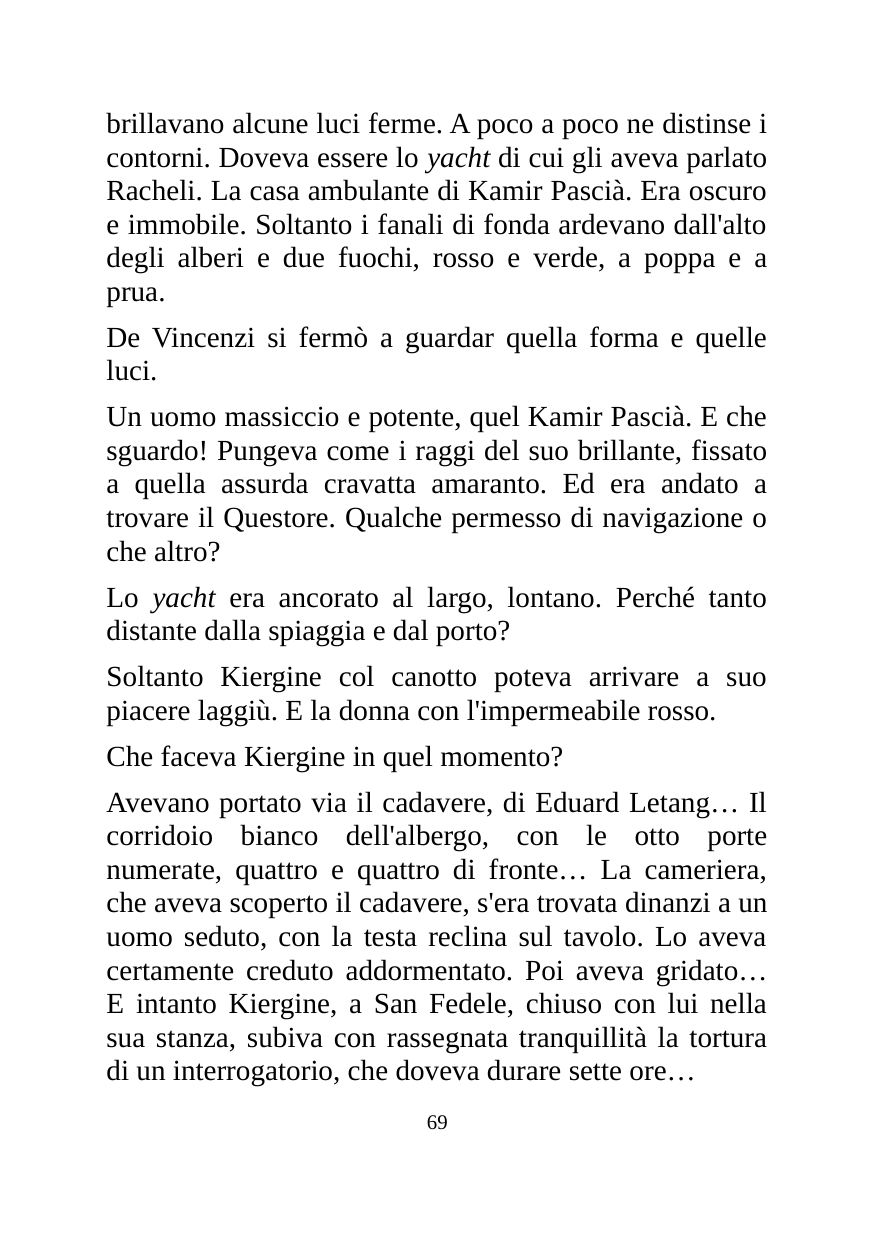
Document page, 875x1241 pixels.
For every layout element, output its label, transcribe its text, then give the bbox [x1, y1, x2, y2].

text Soltanto Kiergine col canotto poteva arrivare a suo piacere laggiù. E la donna con l'impermeabile rosso. [106, 659, 768, 726]
text Lo yacht era ancorato al largo, lontano. Perché tanto distante dalla spiaggia e dal porto? [106, 580, 768, 647]
text Avevano portato via il cadavere, di Eduard Letang… Il corridoio bianco dell'albergo, con le otto porte numerate, quattro e quattro di fronte… La cameriera, che aveva scoperto il cadavere, s'era trovata dinanzi a un uomo seduto, con la testa reclina sul tavolo. Lo aveva certamente creduto addormentato. Poi aveva gridato… E intanto Kiergine, a San Fedele, chiuso con lui nella sua stanza, subiva con rassegnata tranquillità la tortura di un interrogatorio, che doveva durare sette ore… [106, 785, 768, 1087]
text De Vincenzi si fermò a guardar quella forma e quelle luci. [106, 320, 768, 387]
text Che faceva Kiergine in quel momento? [106, 739, 768, 772]
text Un uomo massiccio e potente, quel Kamir Pascià. E che sguardo! Pungeva come i raggi del suo brillante, fissato a quella assurda cravatta amaranto. Ed era andato a trovare il Questore. Qualche permesso di navigazione o che altro? [106, 399, 768, 567]
text brillavano alcune luci ferme. A poco a poco ne distinse i contorni. Doveva essere lo yacht di cui gli aveva parlato Racheli. La casa ambulante di Kamir Pascià. Era oscuro e immobile. Soltanto i fanali di fonda ardevano dall'alto degli alberi e due fuochi, rosso e verde, a poppa e a prua. [106, 106, 768, 307]
